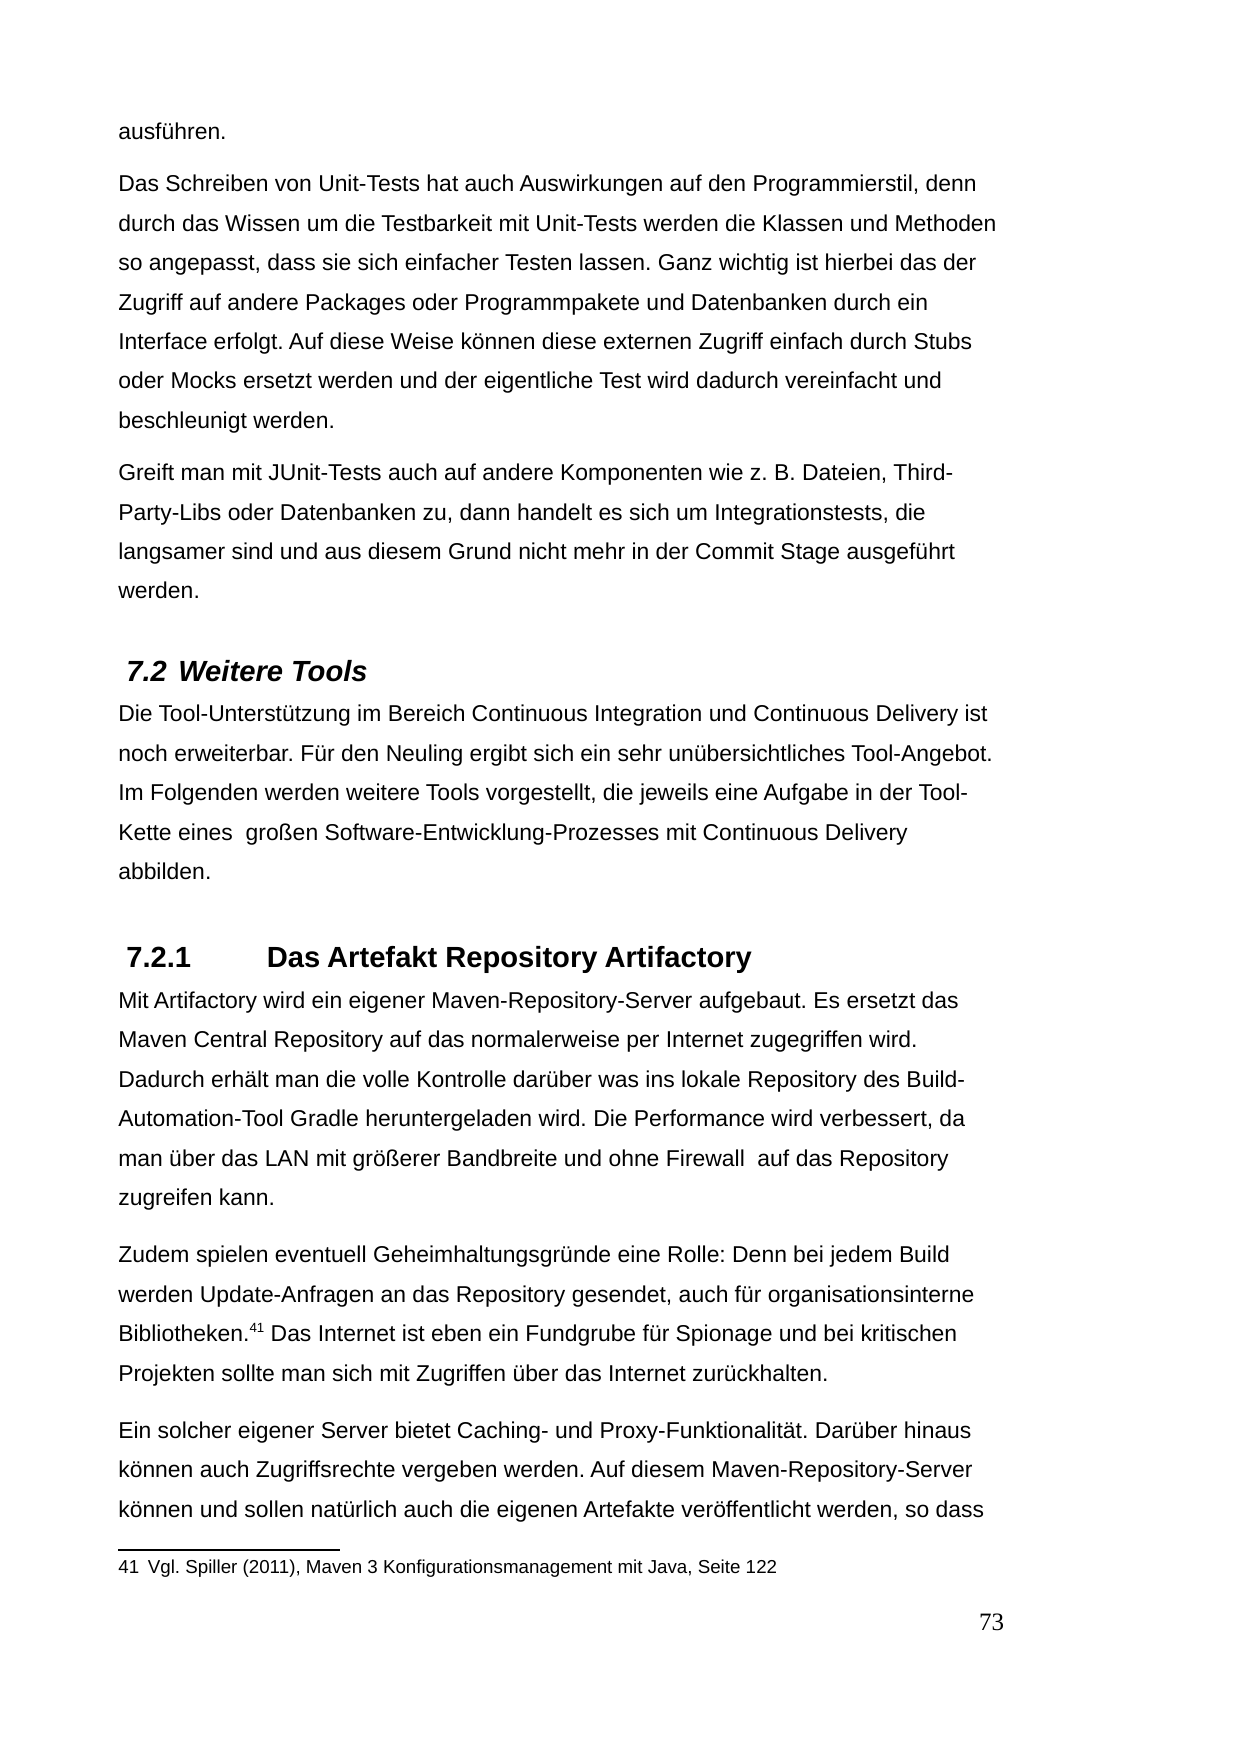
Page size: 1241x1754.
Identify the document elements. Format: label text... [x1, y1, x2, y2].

text Vgl. Spiller (2011), Maven 3 Konfigurationsmanagement mit Java, Seite 122 [118, 1556, 1004, 1578]
text Greift man mit JUnit-Tests auch auf andere Komponenten wie z. B. Dateien, Third-Party-Libs oder Datenbanken zu, dann handelt es sich um Integrationstests, die langsamer sind und aus diesem Grund nicht mehr in der Commit Stage ausgeführt werden. [118, 459, 1004, 604]
text Ein solcher eigener Server bietet Caching- und Proxy-Funktionalität. Darüber hinaus können auch Zugriffsrechte vergeben werden. Auf diesem Maven-Repository-Server können und sollen natürlich auch die eigenen Artefakte veröffentlicht werden, so dass [118, 1417, 1004, 1522]
text ausführen. [118, 118, 1004, 144]
text Die Tool-Unterstützung im Bereich Continuous Integration und Continuous Delivery ist noch erweiterbar. Für den Neuling ergibt sich ein sehr unübersichtliches Tool-Angebot. Im Folgenden werden weitere Tools vorgestellt, die jeweils eine Aufgabe in der Tool-Kette eines großen Software-Entwicklung-Prozesses mit Continuous Delivery abbilden. [118, 700, 1004, 885]
text Mit Artifactory wird ein eigener Maven-Repository-Server aufgebaut. Es ersetzt das Maven Central Repository auf das normalerweise per Internet zugegriffen wird. Dadurch erhält man die volle Kontrolle darüber was ins lokale Repository des Build-Automation-Tool Gradle heruntergeladen wird. Die Performance wird verbessert, da man über das LAN mit größerer Bandbreite und ohne Firewall auf das Repository zugreifen kann. [118, 987, 1004, 1210]
subtitle Weitere Tools [118, 654, 1004, 688]
subtitle Das Artefakt Repository Artifactory [118, 941, 1004, 974]
text Zudem spielen eventuell Geheimhaltungsgründe eine Rolle: Denn bei jedem Build werden Update-Anfragen an das Repository gesendet, auch für organisationsinterne Bibliotheken. Das Internet ist eben ein Fundgrube für Spionage und bei kritischen Projekten sollte man sich mit Zugriffen über das Internet zurückhalten. [118, 1241, 1004, 1386]
text Das Schreiben von Unit-Tests hat auch Auswirkungen auf den Programmierstil, denn durch das Wissen um die Testbarkeit mit Unit-Tests werden die Klassen und Methoden so angepasst, dass sie sich einfacher Testen lassen. Ganz wichtig ist hierbei das der Zugriff auf andere Packages oder Programmpakete und Datenbanken durch ein Interface erfolgt. Auf diese Weise können diese externen Zugriff einfach durch Stubs oder Mocks ersetzt werden und der eigentliche Test wird dadurch vereinfacht und beschleunigt werden. [118, 170, 1004, 433]
